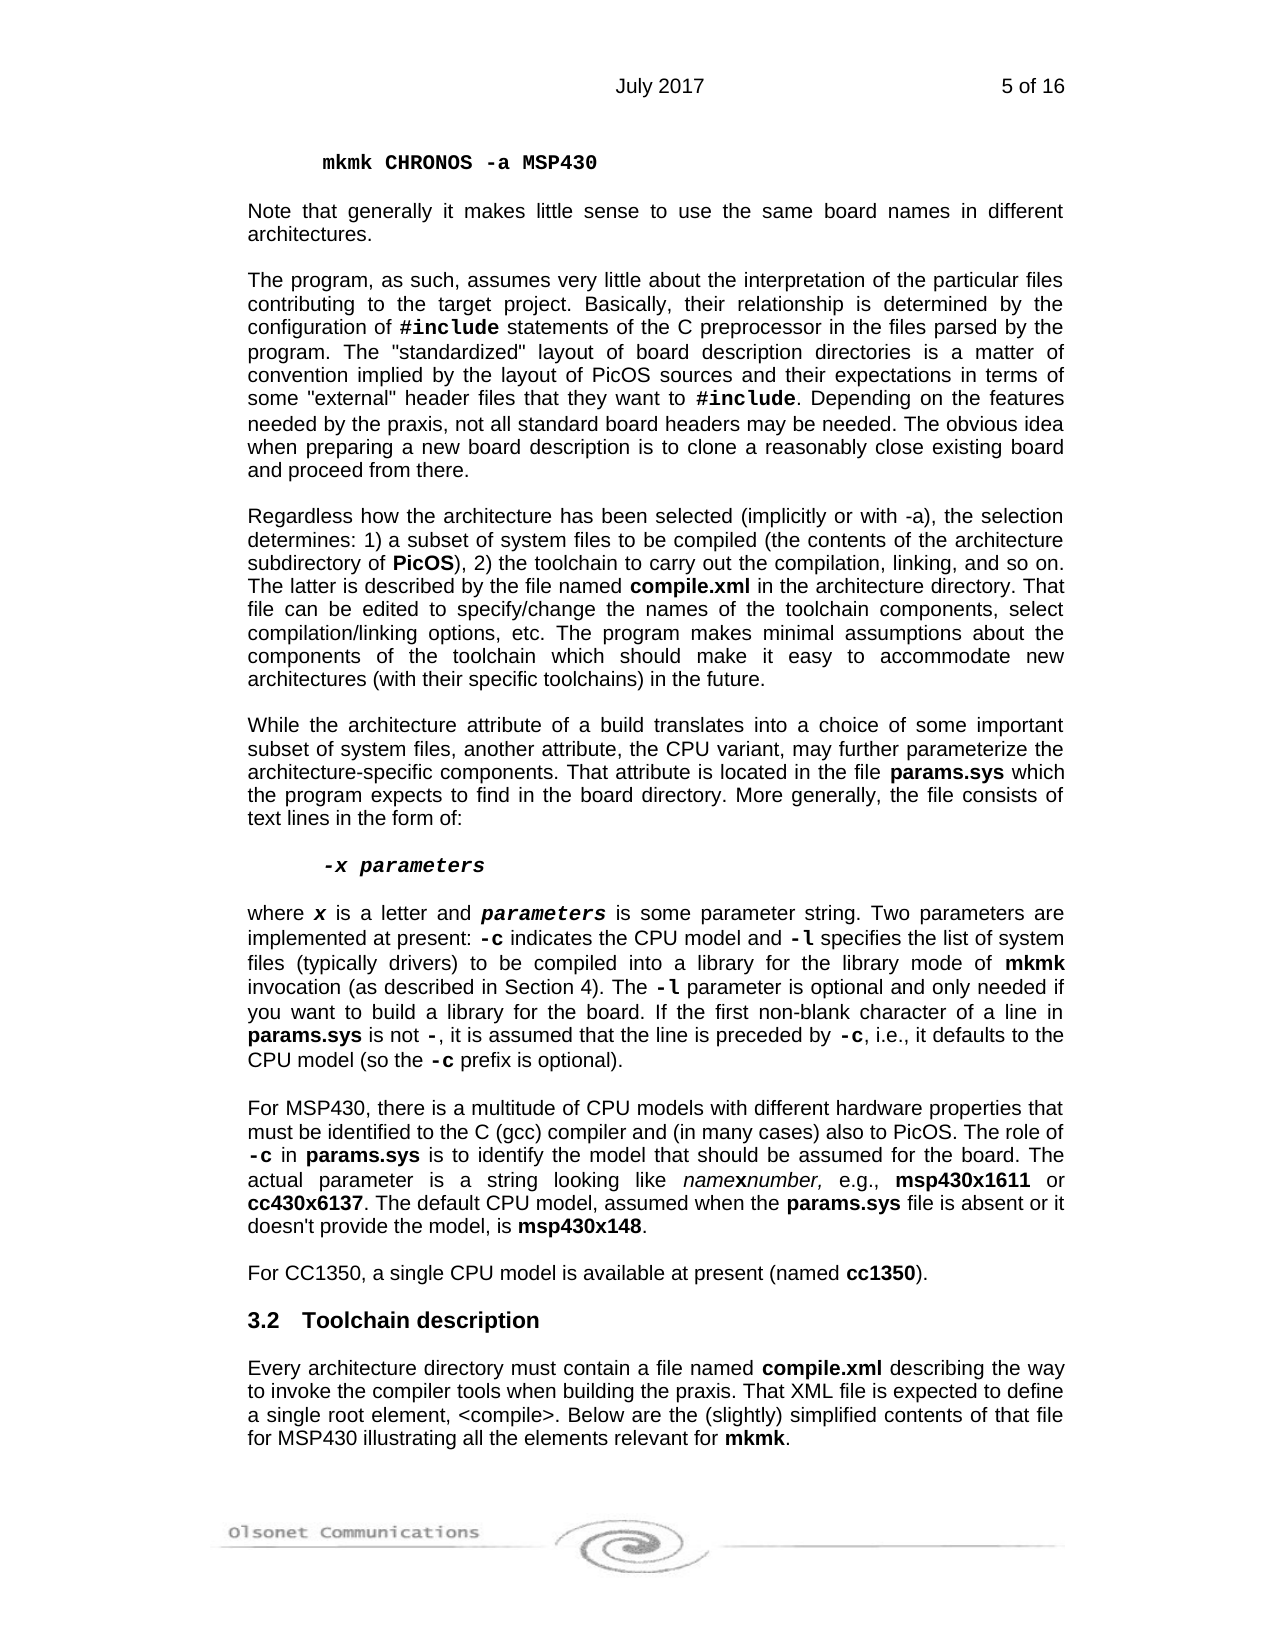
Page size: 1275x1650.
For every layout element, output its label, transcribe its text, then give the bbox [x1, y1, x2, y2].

text mkmk CHRONOS -a MSP430 [247, 151, 1065, 176]
text Note that generally it makes little sense to use the same board names in different architectures. [247, 199, 1065, 246]
text While the architecture attribute of a build translates into a choice of some important subset of system files, another attribute, the CPU variant, may further parameterize the architecture-specific components. That attribute is located in the file params.sys which the program expects to find in the board directory. More generally, the file consists of text lines in the form of: [247, 714, 1065, 830]
text -x parameters [247, 853, 1065, 878]
text For MSP430, there is a multitude of CPU models with different hardware properties that must be identified to the C (gcc) compiler and (in many cases) also to PicOS. The role of -c in params.sys is to identify the model that should be assumed for the board. The actual parameter is a string looking like namexnumber, e.g., msp430x1611 or cc430x6137. The default CPU model, assumed when the params.sys file is absent or it doesn't provide the model, is msp430x148. [247, 1097, 1065, 1238]
text The program, as such, assumes very little about the interpretation of the particular files contributing to the target project. Basically, their relationship is determined by the configuration of #include statements of the C preprocessor in the files parsed by the program. The "standardized" layout of board description directories is a matter of convention implied by the layout of PicOS sources and their expectations in terms of some "external" header files that they want to #include. Depending on the features needed by the praxis, not all standard board headers may be needed. The obvious idea when preparing a new board description is to clone a reasonably close existing board and proceed from there. [247, 269, 1065, 482]
text For CC1350, a single CPU model is available at present (named cc1350). [247, 1261, 1065, 1285]
subtitle Toolchain description [247, 1308, 1065, 1333]
text Every architecture directory must contain a file named compile.xml describing the way to invoke the compiler tools when building the praxis. That XML file is expected to define a single root element, <compile>. Below are the (slightly) simplified contents of that file for MSP430 illustrating all the elements relevant for mkmk. [247, 1357, 1065, 1450]
text where x is a letter and parameters is some parameter string. Two parameters are implemented at present: -c indicates the CPU model and -l specifies the list of system files (typically drivers) to be compiled into a library for the library mode of mkmk invocation (as described in Section 4). The -l parameter is optional and only needed if you want to build a library for the board. If the first non-blank character of a line in params.sys is not -, it is assumed that the line is preceded by -c, i.e., it defaults to the CPU model (so the -c prefix is optional). [247, 902, 1065, 1074]
picture [210, 1504, 1065, 1596]
text Regardless how the architecture has been selected (implicitly or with -a), the selection determines: 1) a subset of system files to be compiled (the contents of the architecture subdirectory of PicOS), 2) the toolchain to carry out the compilation, linking, and so on. The latter is described by the file named compile.xml in the architecture directory. That file can be edited to specify/change the names of the toolchain components, select compilation/linking options, etc. The program makes minimal assumptions about the components of the toolchain which should make it easy to accommodate new architectures (with their specific toolchains) in the future. [247, 505, 1065, 691]
